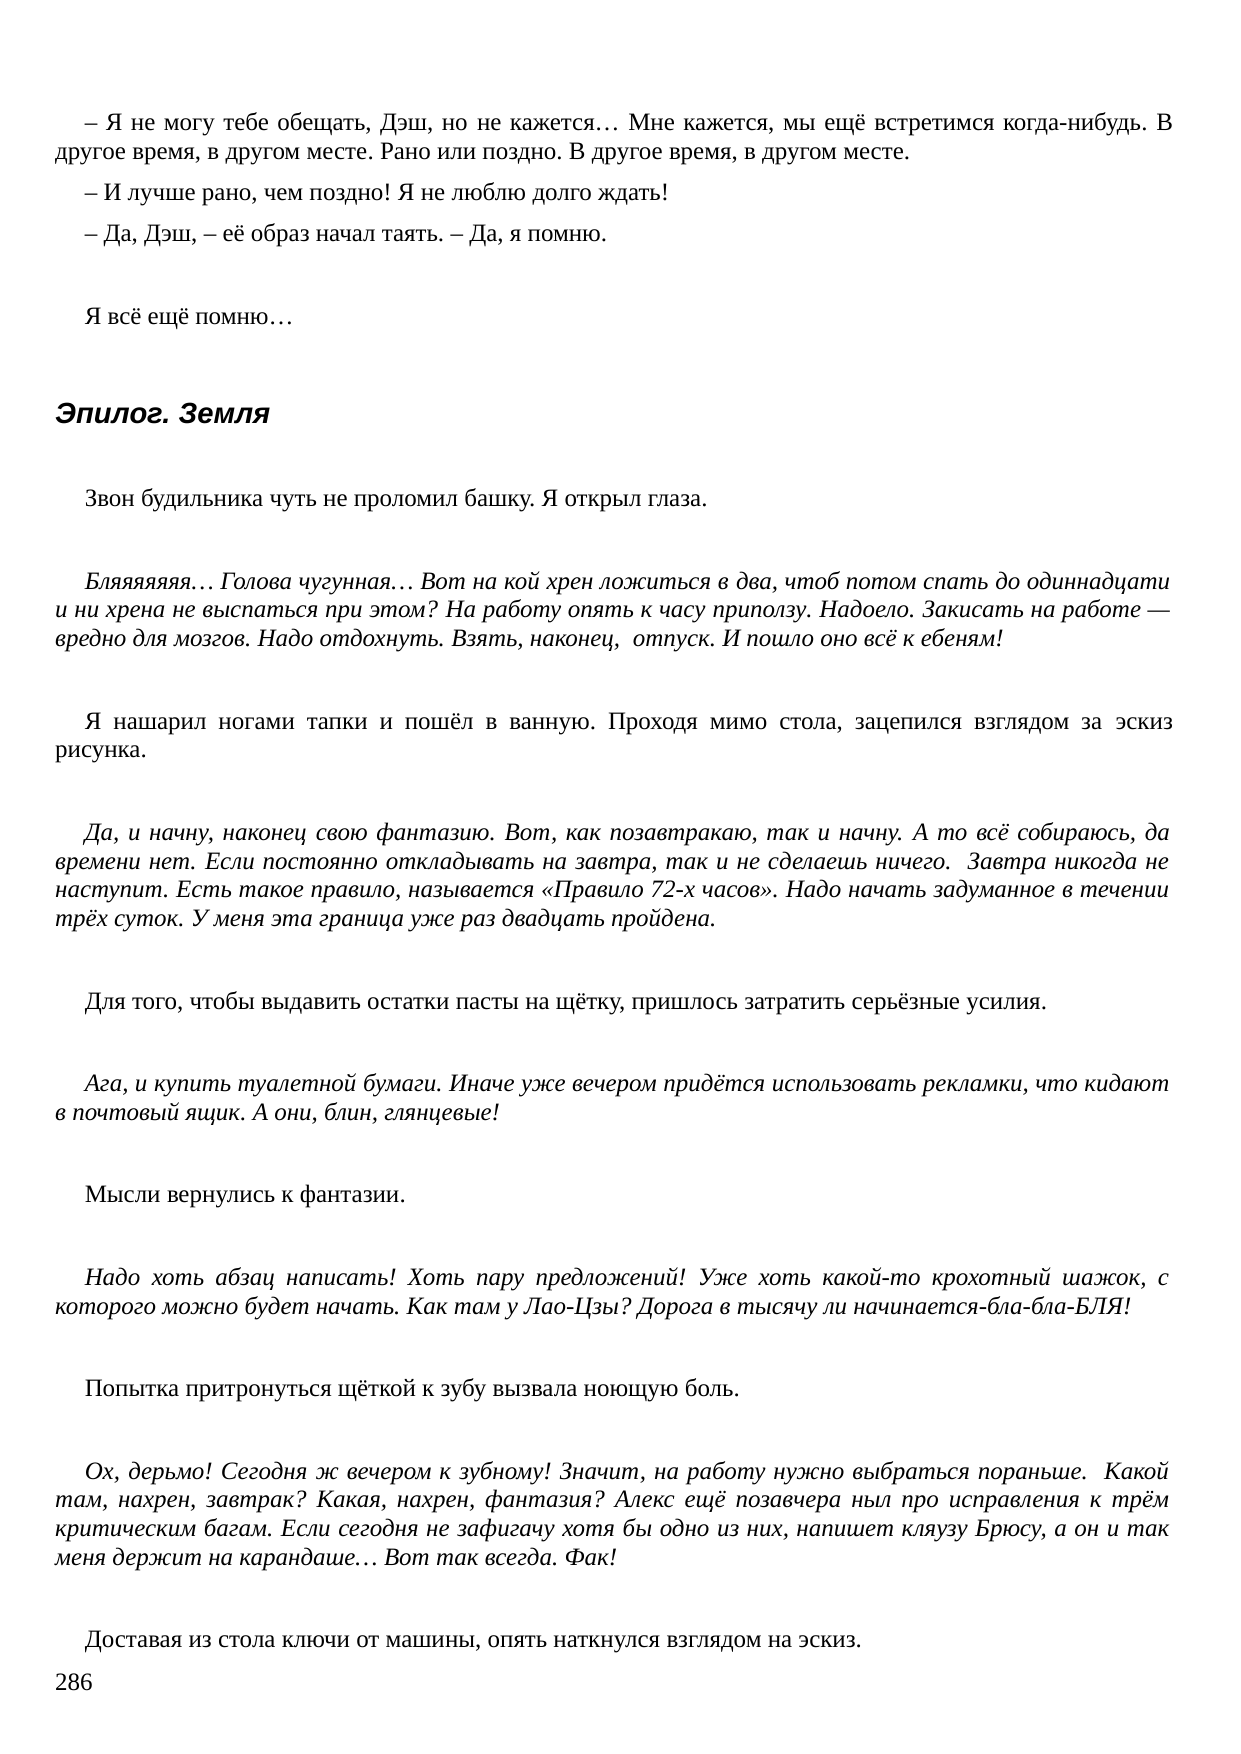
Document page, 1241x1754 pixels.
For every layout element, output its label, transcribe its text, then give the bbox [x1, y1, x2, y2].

text – И лучше рано, чем поздно! Я не люблю долго ждать! [55, 177, 1173, 206]
text Доставая из стола ключи от машины, опять наткнулся взглядом на эскиз. [55, 1624, 1173, 1653]
text Мысли вернулись к фантазии. [55, 1179, 1173, 1208]
text Надо хоть абзац написать! Хоть пару предложений! Уже хоть какой-то крохотный шажок, с которого можно будет начать. Как там у Лао-Цзы? Дорога в тысячу ли начинается-бла-бла-БЛЯ! [55, 1262, 1173, 1319]
text Я нашарил ногами тапки и пошёл в ванную. Проходя мимо стола, зацепился взглядом за эскиз рисунка. [55, 706, 1173, 763]
text – Да, Дэш, – её образ начал таять. – Да, я помню. [55, 218, 1173, 247]
text – Я не могу тебе обещать, Дэш, но не кажется… Мне кажется, мы ещё встретимся когда-нибудь. В другое время, в другом месте. Рано или поздно. В другое время, в другом месте. [55, 107, 1173, 165]
text Для того, чтобы выдавить остатки пасты на щётку, пришлось затратить серьёзные усилия. [55, 986, 1173, 1014]
text Я всё ещё помню… [55, 301, 1173, 330]
text Бляяяяяяя… Голова чугунная… Вот на кой хрен ложиться в два, чтоб потом спать до одиннадцати и ни хрена не выспаться при этом? На работу опять к часу приползу. Надоело. Закисать на работе — вредно для мозгов. Надо отдохнуть. Взять, наконец, отпуск. И пошло оно всё к ебеням! [55, 566, 1173, 652]
text Ага, и купить туалетной бумаги. Иначе уже вечером придётся использовать рекламки, что кидают в почтовый ящик. А они, блин, глянцевые! [55, 1068, 1173, 1126]
text Попытка притронуться щёткой к зубу вызвала ноющую боль. [55, 1373, 1173, 1402]
subtitle Эпилог. Земля [55, 396, 1173, 429]
text Звон будильника чуть не проломил башку. Я открыл глаза. [55, 483, 1173, 512]
text Ох, дерьмо! Сегодня ж вечером к зубному! Значит, на работу нужно выбраться пораньше. Какой там, нахрен, завтрак? Какая, нахрен, фантазия? Алекс ещё позавчера ныл про исправления к трём критическим багам. Если сегодня не зафигачу хотя бы одно из них, напишет кляузу Брюсу, а он и так меня держит на карандаше… Вот так всегда. Фак! [55, 1456, 1173, 1571]
text Да, и начну, наконец свою фантазию. Вот, как позавтракаю, так и начну. А то всё собираюсь, да времени нет. Если постоянно откладывать на завтра, так и не сделаешь ничего. Завтра никогда не наступит. Есть такое правило, называется «Правило 72-х часов». Надо начать задуманное в течении трёх суток. У меня эта граница уже раз двадцать пройдена. [55, 817, 1173, 932]
